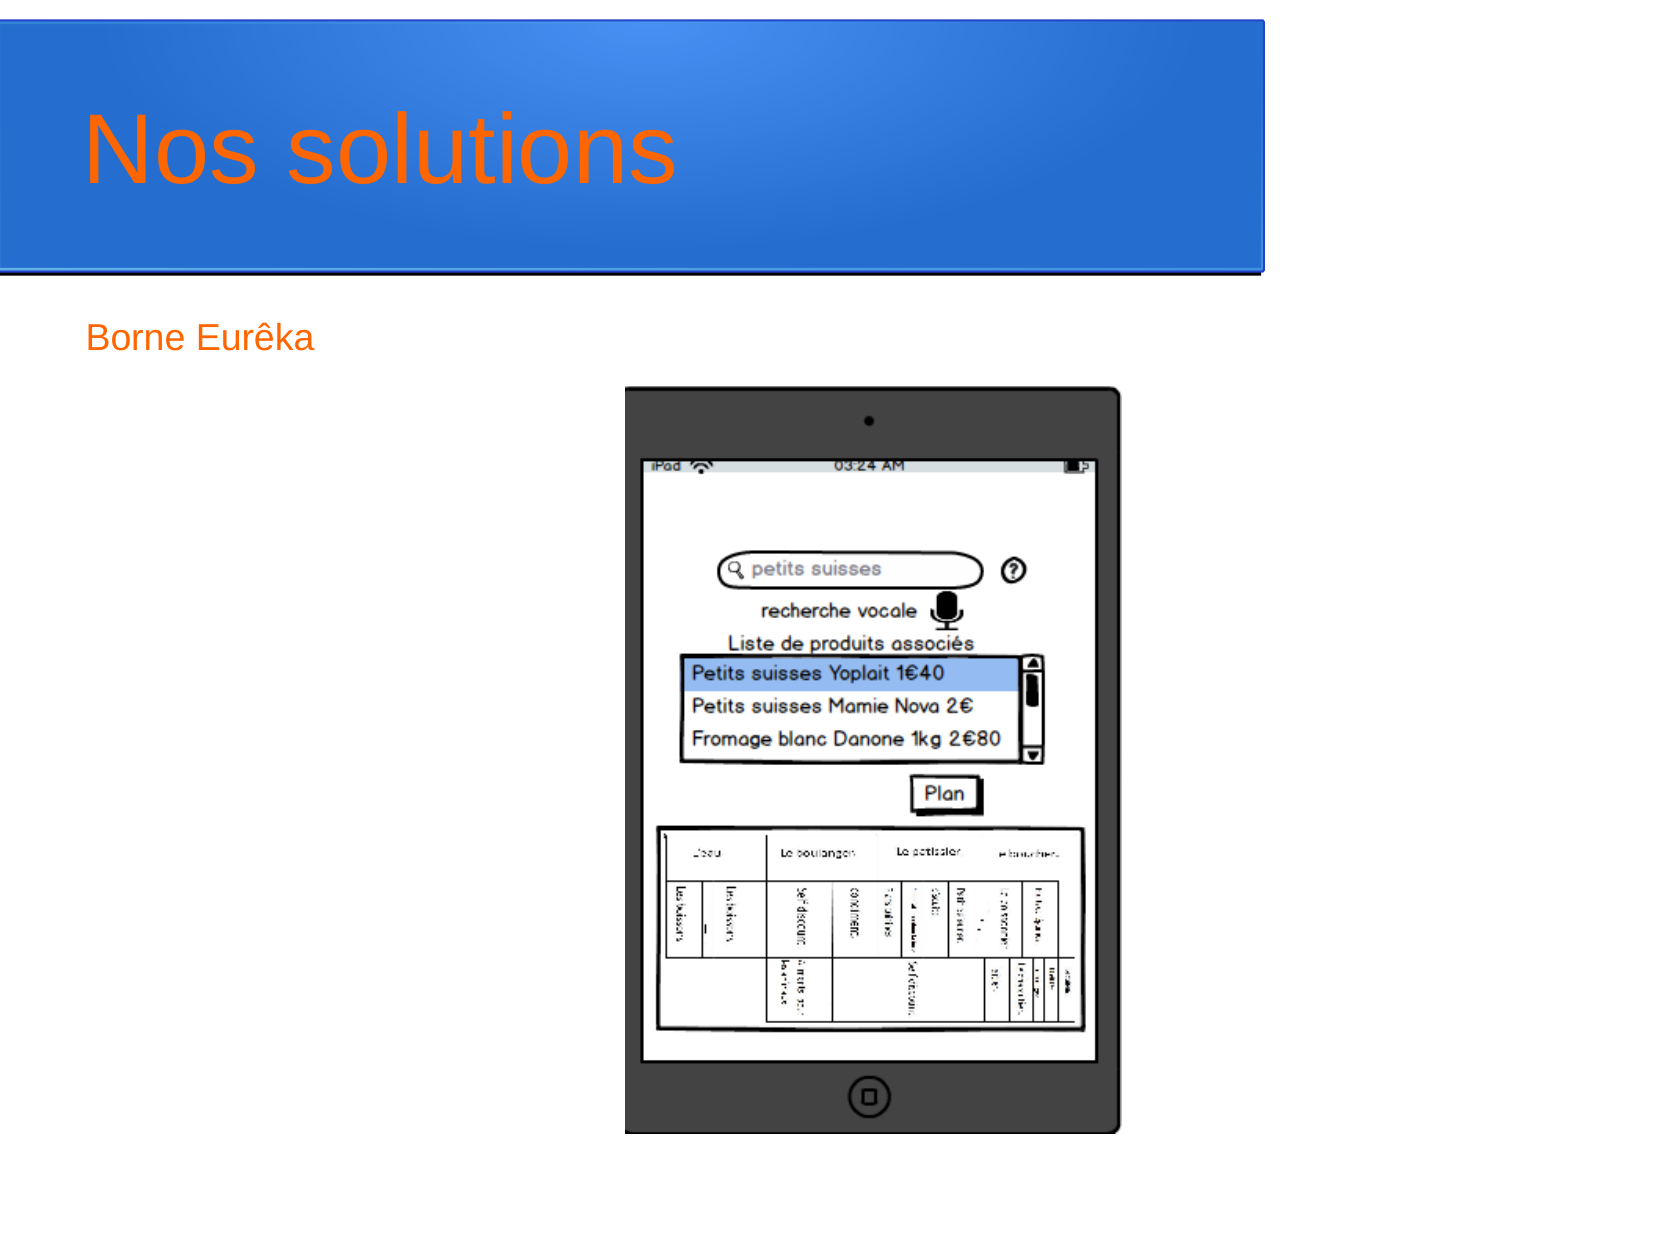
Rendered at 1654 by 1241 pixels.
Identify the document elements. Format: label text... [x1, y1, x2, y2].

title Nos solutions [82, 47, 1235, 252]
picture [625, 385, 1122, 1134]
text_box Borne Eurêka [70, 309, 863, 367]
